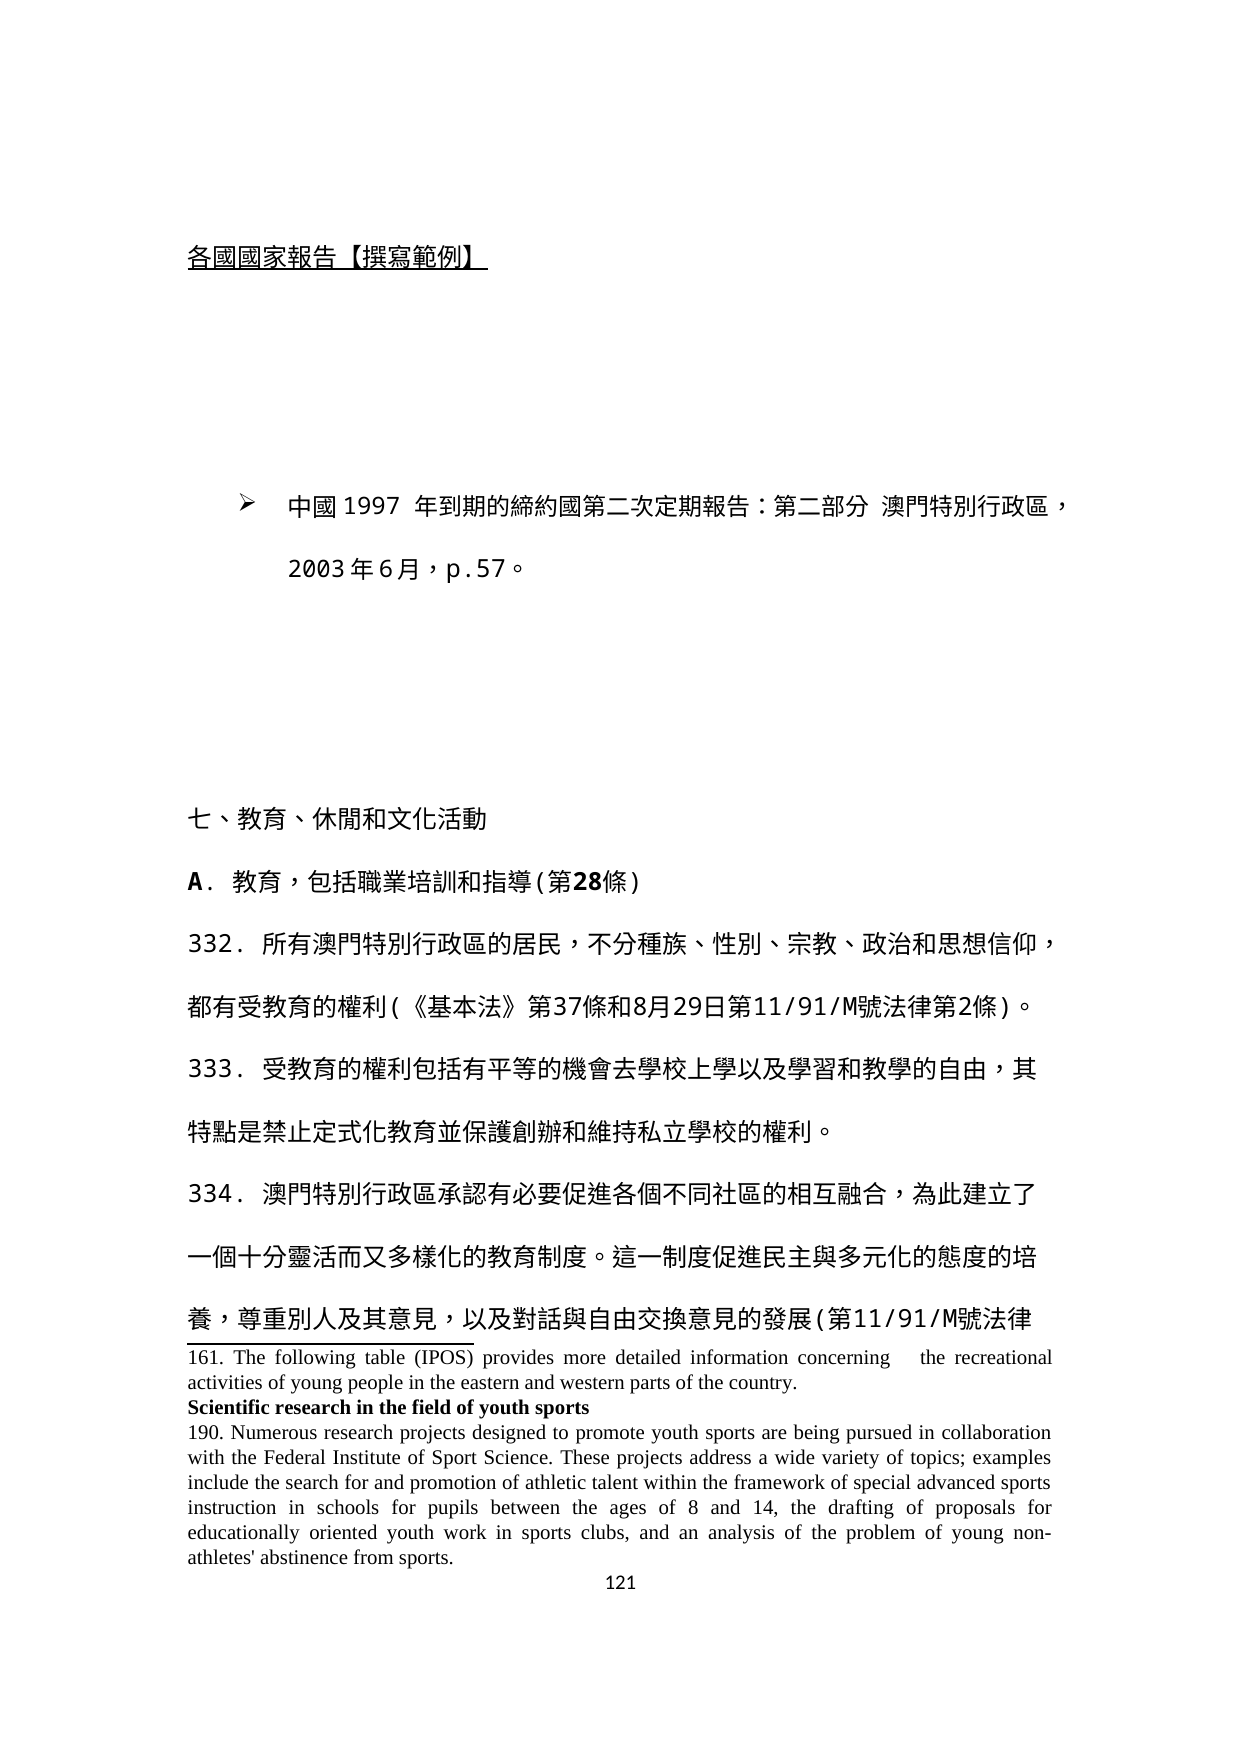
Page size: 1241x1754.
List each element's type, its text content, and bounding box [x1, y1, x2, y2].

text A. 教育，包括職業培訓和指導(第28條) [187, 839, 1053, 901]
text 各國國家報告【撰寫範例】 [187, 214, 1050, 276]
text 七、教育、休閒和文化活動 [187, 776, 1053, 839]
list 中國1997 年到期的締約國第二次定期報告：第二部分 澳門特別行政區，2003年6月，p.57。 [237, 464, 1050, 589]
list Scientific research in the field of youth sports [187, 1394, 1053, 1419]
text 334. 澳門特別行政區承認有必要促進各個不同社區的相互融合，為此建立了一個十分靈活而又多樣化的教育制度。這一制度促進民主與多元化的態度的培養，尊重別人及其意見，以及對話與自由交換意見的發展(第11/91/M號法律 [187, 1151, 1053, 1339]
text 333. 受教育的權利包括有平等的機會去學校上學以及學習和教學的自由，其特點是禁止定式化教育並保護創辦和維持私立學校的權利。 [187, 1026, 1053, 1151]
text 332. 所有澳門特別行政區的居民，不分種族、性別、宗教、政治和思想信仰，都有受教育的權利(《基本法》第37條和8月29日第11/91/M號法律第2條)。 [187, 901, 1053, 1026]
list 190. Numerous research projects designed to promote youth sports are being pursued in collaboration with the Federal Institute of Sport Science. These projects address a wide variety of topics; examples include the search for and promotion of athletic talent within the framework of special advanced sports instruction in schools for pupils between the ages of 8 and 14, the drafting of proposals for educationally oriented youth work in sports clubs, and an analysis of the problem of young non-athletes' abstinence from sports. [187, 1419, 1053, 1569]
list 161. The following table (IPOS) provides more detailed information concerning the recreational activities of young people in the eastern and western parts of the country. [187, 1344, 1053, 1394]
